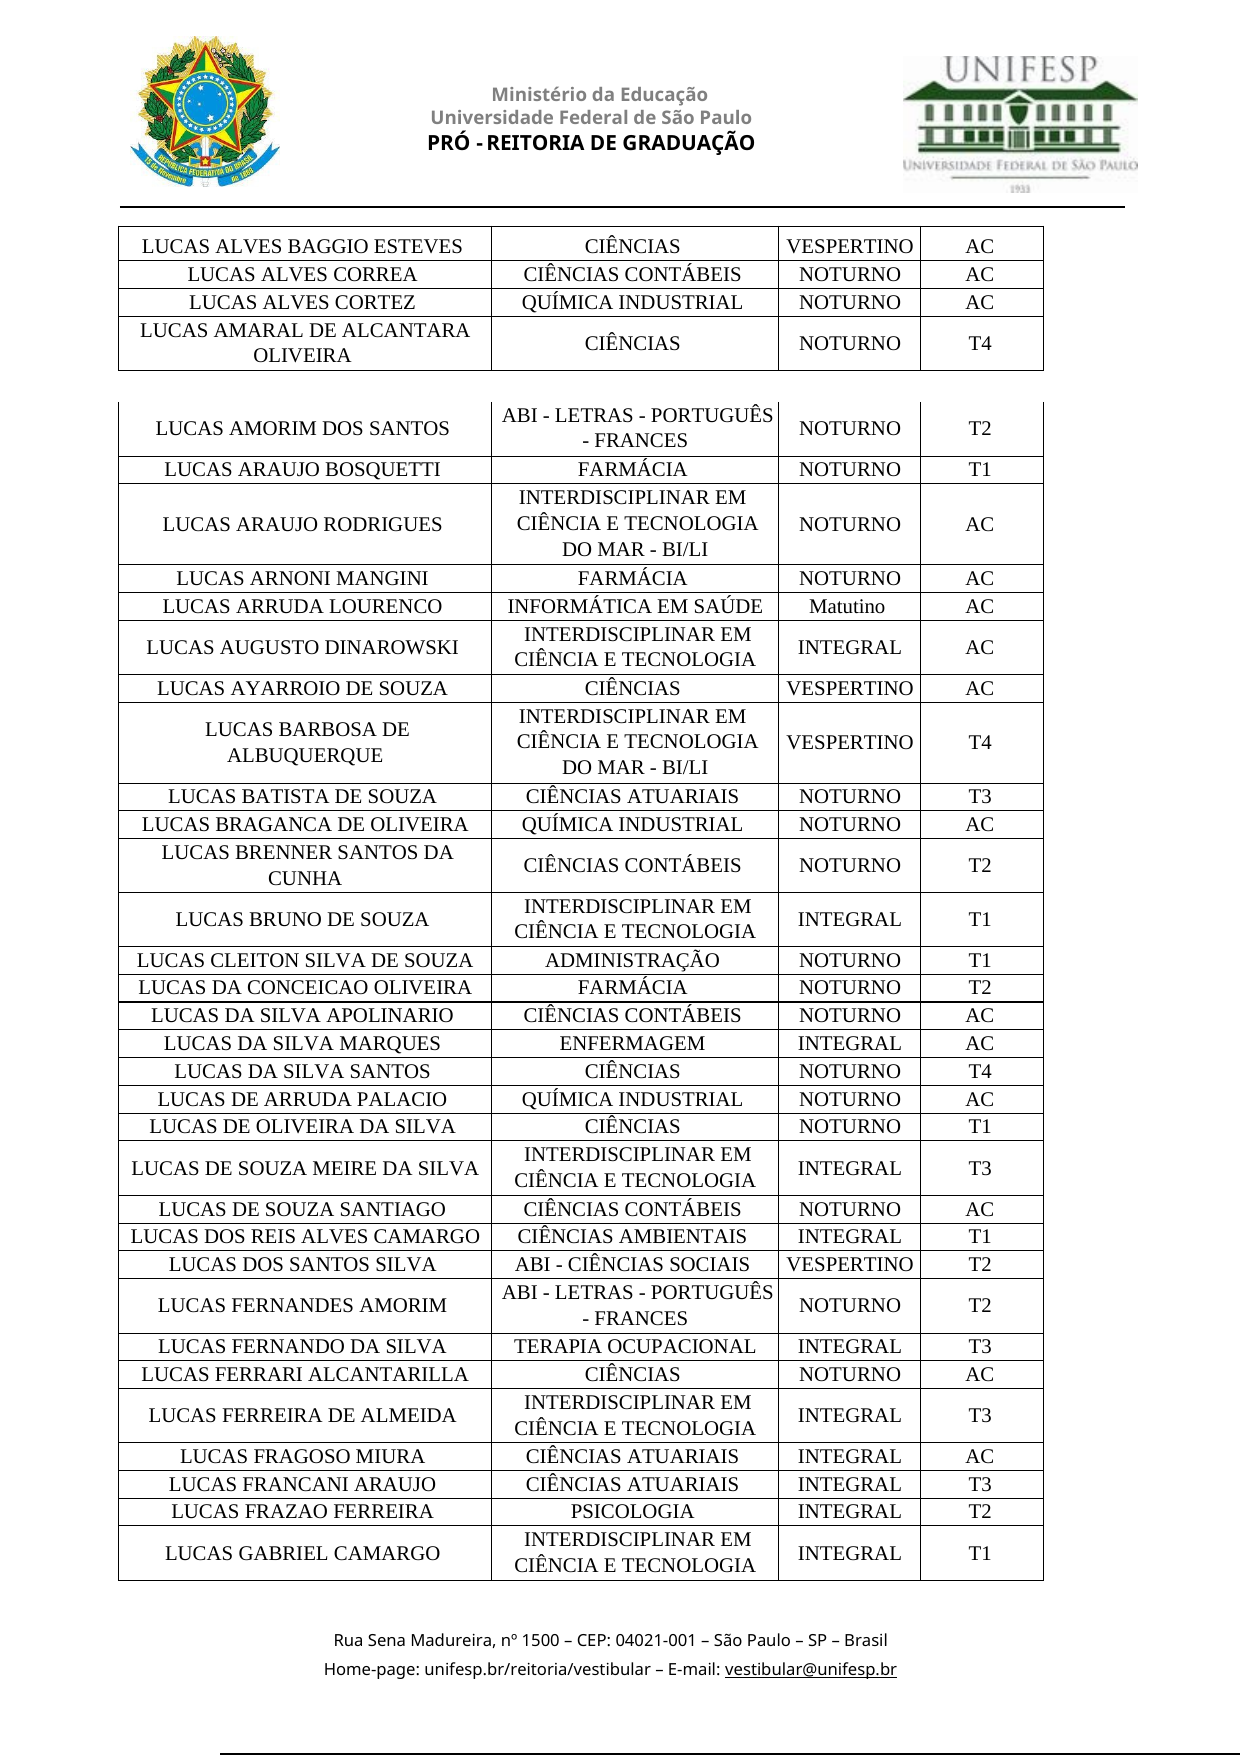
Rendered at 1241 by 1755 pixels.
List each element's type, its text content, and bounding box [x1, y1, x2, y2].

table_cell NOTURNO [779, 1114, 920, 1140]
table_cell VESPERTINO [779, 703, 920, 783]
table_cell INTEGRAL [779, 1334, 920, 1360]
table_cell AC [921, 1361, 1043, 1388]
table_cell CIÊNCIAS ATUARIAIS [492, 784, 778, 810]
table_cell LUCAS BATISTA DE SOUZA [119, 784, 491, 810]
table_cell LUCAS ALVES CORTEZ [119, 289, 491, 316]
table_cell INFORMÁTICA EM SAÚDE [492, 593, 778, 620]
table_cell INTERDISCIPLINAR EM CIÊNCIA E TECNOLOGIA [492, 621, 778, 674]
table_cell INTEGRAL [779, 1141, 920, 1195]
table_cell T1 [921, 1224, 1043, 1250]
table_cell VESPERTINO [779, 227, 920, 260]
table_cell ADMINISTRAÇÃO [492, 947, 778, 973]
table_cell LUCAS ARNONI MANGINI [119, 565, 491, 592]
table_cell INTERDISCIPLINAR EM CIÊNCIA E TECNOLOGIA DO MAR - BI/LI [492, 484, 778, 564]
table_cell INTERDISCIPLINAR EM CIÊNCIA E TECNOLOGIA [492, 893, 778, 946]
table_cell LUCAS DA SILVA MARQUES [119, 1030, 491, 1057]
table_cell NOTURNO [779, 1361, 920, 1388]
table_cell AC [921, 593, 1043, 620]
table_cell LUCAS AUGUSTO DINAROWSKI [119, 621, 491, 674]
table_cell INTERDISCIPLINAR EM CIÊNCIA E TECNOLOGIA [492, 1526, 778, 1580]
table_cell NOTURNO [779, 1058, 920, 1085]
table_cell CIÊNCIAS [492, 1114, 778, 1140]
table_cell ENFERMAGEM [492, 1030, 778, 1057]
table_cell INTEGRAL [779, 1030, 920, 1057]
table_cell INTEGRAL [779, 1224, 920, 1250]
table_cell INTEGRAL [779, 893, 920, 946]
table_cell INTEGRAL [779, 621, 920, 674]
table_cell LUCAS BRAGANCA DE OLIVEIRA [119, 811, 491, 838]
table_cell CIÊNCIAS [492, 1361, 778, 1388]
table_cell LUCAS ARAUJO RODRIGUES [119, 484, 491, 564]
table_cell T4 [921, 703, 1043, 783]
table_cell CIÊNCIAS [492, 675, 778, 702]
table_cell LUCAS DA SILVA APOLINARIO [119, 1003, 491, 1029]
table_cell NOTURNO [779, 975, 920, 1001]
table_cell FARMÁCIA [492, 565, 778, 592]
table_cell LUCAS DA SILVA SANTOS [119, 1058, 491, 1085]
table_cell T1 [921, 947, 1043, 973]
table_cell T2 [921, 975, 1043, 1001]
table_cell LUCAS FERNANDES AMORIM [119, 1279, 491, 1332]
table_cell ABI - CIÊNCIAS SOCIAIS [492, 1251, 778, 1278]
table_cell LUCAS DOS SANTOS SILVA [119, 1251, 491, 1278]
table_cell LUCAS BRUNO DE SOUZA [119, 893, 491, 946]
table_cell NOTURNO [779, 784, 920, 810]
table_cell INTEGRAL [779, 1471, 920, 1498]
table_cell INTEGRAL [779, 1389, 920, 1442]
table_cell NOTURNO [779, 1279, 920, 1332]
table_cell T1 [921, 1526, 1043, 1580]
table_cell LUCAS DE SOUZA MEIRE DA SILVA [119, 1141, 491, 1195]
table_cell INTERDISCIPLINAR EM CIÊNCIA E TECNOLOGIA [492, 1389, 778, 1442]
table_cell NOTURNO [779, 811, 920, 838]
table_cell FARMÁCIA [492, 975, 778, 1001]
table_cell AC [921, 289, 1043, 316]
table_cell LUCAS AYARROIO DE SOUZA [119, 675, 491, 702]
table_cell LUCAS FERNANDO DA SILVA [119, 1334, 491, 1360]
table_cell CIÊNCIAS ATUARIAIS [492, 1443, 778, 1470]
table_cell NOTURNO [779, 261, 920, 288]
table_cell QUÍMICA INDUSTRIAL [492, 289, 778, 316]
table_cell NOTURNO [779, 484, 920, 564]
table_cell T2 [921, 1499, 1043, 1525]
table_cell T3 [921, 1141, 1043, 1195]
table_cell LUCAS ALVES BAGGIO ESTEVES [119, 227, 491, 260]
table_cell INTERDISCIPLINAR EM CIÊNCIA E TECNOLOGIA [492, 1141, 778, 1195]
table_cell AC [921, 227, 1043, 260]
table_cell NOTURNO [779, 457, 920, 483]
table_cell LUCAS DE SOUZA SANTIAGO [119, 1196, 491, 1222]
table_cell LUCAS FERREIRA DE ALMEIDA [119, 1389, 491, 1442]
table_cell LUCAS CLEITON SILVA DE SOUZA [119, 947, 491, 973]
table_cell AC [921, 811, 1043, 838]
table_cell CIÊNCIAS [492, 227, 778, 260]
table_cell CIÊNCIAS AMBIENTAIS [492, 1224, 778, 1250]
table_cell NOTURNO [779, 839, 920, 892]
table_cell VESPERTINO [779, 1251, 920, 1278]
table_cell INTEGRAL [779, 1443, 920, 1470]
table_cell TERAPIA OCUPACIONAL [492, 1334, 778, 1360]
table_cell LUCAS FRAGOSO MIURA [119, 1443, 491, 1470]
table_cell T2 [921, 839, 1043, 892]
table_cell ABI - LETRAS - PORTUGUÊS - FRANCES [492, 1279, 778, 1332]
table_cell AC [921, 565, 1043, 592]
table_cell T1 [921, 893, 1043, 946]
table_cell CIÊNCIAS CONTÁBEIS [492, 1003, 778, 1029]
table_cell T3 [921, 1334, 1043, 1360]
table_cell T3 [921, 784, 1043, 810]
table_cell LUCAS DE OLIVEIRA DA SILVA [119, 1114, 491, 1140]
table_cell AC [921, 1196, 1043, 1222]
table_header ABI - LETRAS - PORTUGUÊS - FRANCES [492, 402, 778, 456]
table_cell AC [921, 261, 1043, 288]
table_header T2 [921, 402, 1043, 456]
table_cell AC [921, 1030, 1043, 1057]
table_header NOTURNO [779, 402, 920, 456]
table_cell CIÊNCIAS [492, 317, 778, 370]
table_cell T1 [921, 457, 1043, 483]
table_cell FARMÁCIA [492, 457, 778, 483]
table_cell NOTURNO [779, 947, 920, 973]
table_cell AC [921, 675, 1043, 702]
table_cell NOTURNO [779, 1086, 920, 1113]
table_cell LUCAS ALVES CORREA [119, 261, 491, 288]
table_cell AC [921, 1443, 1043, 1470]
table_cell INTEGRAL [779, 1526, 920, 1580]
table_cell LUCAS GABRIEL CAMARGO [119, 1526, 491, 1580]
table_cell LUCAS ARAUJO BOSQUETTI [119, 457, 491, 483]
table_header LUCAS AMORIM DOS SANTOS [119, 402, 491, 456]
table_cell VESPERTINO [779, 675, 920, 702]
table_cell NOTURNO [779, 289, 920, 316]
table_cell AC [921, 1003, 1043, 1029]
table_cell LUCAS FERRARI ALCANTARILLA [119, 1361, 491, 1388]
table_cell AC [921, 621, 1043, 674]
table_cell NOTURNO [779, 317, 920, 370]
table_cell CIÊNCIAS CONTÁBEIS [492, 1196, 778, 1222]
table_cell INTEGRAL [779, 1499, 920, 1525]
table_cell NOTURNO [779, 1196, 920, 1222]
table_cell LUCAS AMARAL DE ALCANTARA OLIVEIRA [119, 317, 491, 370]
table_cell CIÊNCIAS CONTÁBEIS [492, 261, 778, 288]
table_cell LUCAS BRENNER SANTOS DA CUNHA [119, 839, 491, 892]
table_cell T4 [921, 1058, 1043, 1085]
table_cell QUÍMICA INDUSTRIAL [492, 1086, 778, 1113]
table_cell NOTURNO [779, 1003, 920, 1029]
table_cell INTERDISCIPLINAR EM CIÊNCIA E TECNOLOGIA DO MAR - BI/LI [492, 703, 778, 783]
table_cell CIÊNCIAS CONTÁBEIS [492, 839, 778, 892]
table_cell LUCAS DA CONCEICAO OLIVEIRA [119, 975, 491, 1001]
table_cell QUÍMICA INDUSTRIAL [492, 811, 778, 838]
table_cell NOTURNO [779, 565, 920, 592]
table_cell Matutino [779, 593, 920, 620]
table_cell LUCAS FRANCANI ARAUJO [119, 1471, 491, 1498]
table_cell CIÊNCIAS [492, 1058, 778, 1085]
table_cell LUCAS DOS REIS ALVES CAMARGO [119, 1224, 491, 1250]
table_cell LUCAS BARBOSA DE ALBUQUERQUE [119, 703, 491, 783]
table_cell LUCAS ARRUDA LOURENCO [119, 593, 491, 620]
table_cell PSICOLOGIA [492, 1499, 778, 1525]
table_cell AC [921, 1086, 1043, 1113]
table_cell T3 [921, 1389, 1043, 1442]
table_cell LUCAS FRAZAO FERREIRA [119, 1499, 491, 1525]
table_cell LUCAS DE ARRUDA PALACIO [119, 1086, 491, 1113]
table_cell T2 [921, 1251, 1043, 1278]
table_cell T2 [921, 1279, 1043, 1332]
table_cell CIÊNCIAS ATUARIAIS [492, 1471, 778, 1498]
table_cell T3 [921, 1471, 1043, 1498]
table_cell T4 [921, 317, 1043, 370]
table_cell T1 [921, 1114, 1043, 1140]
table_cell AC [921, 484, 1043, 564]
